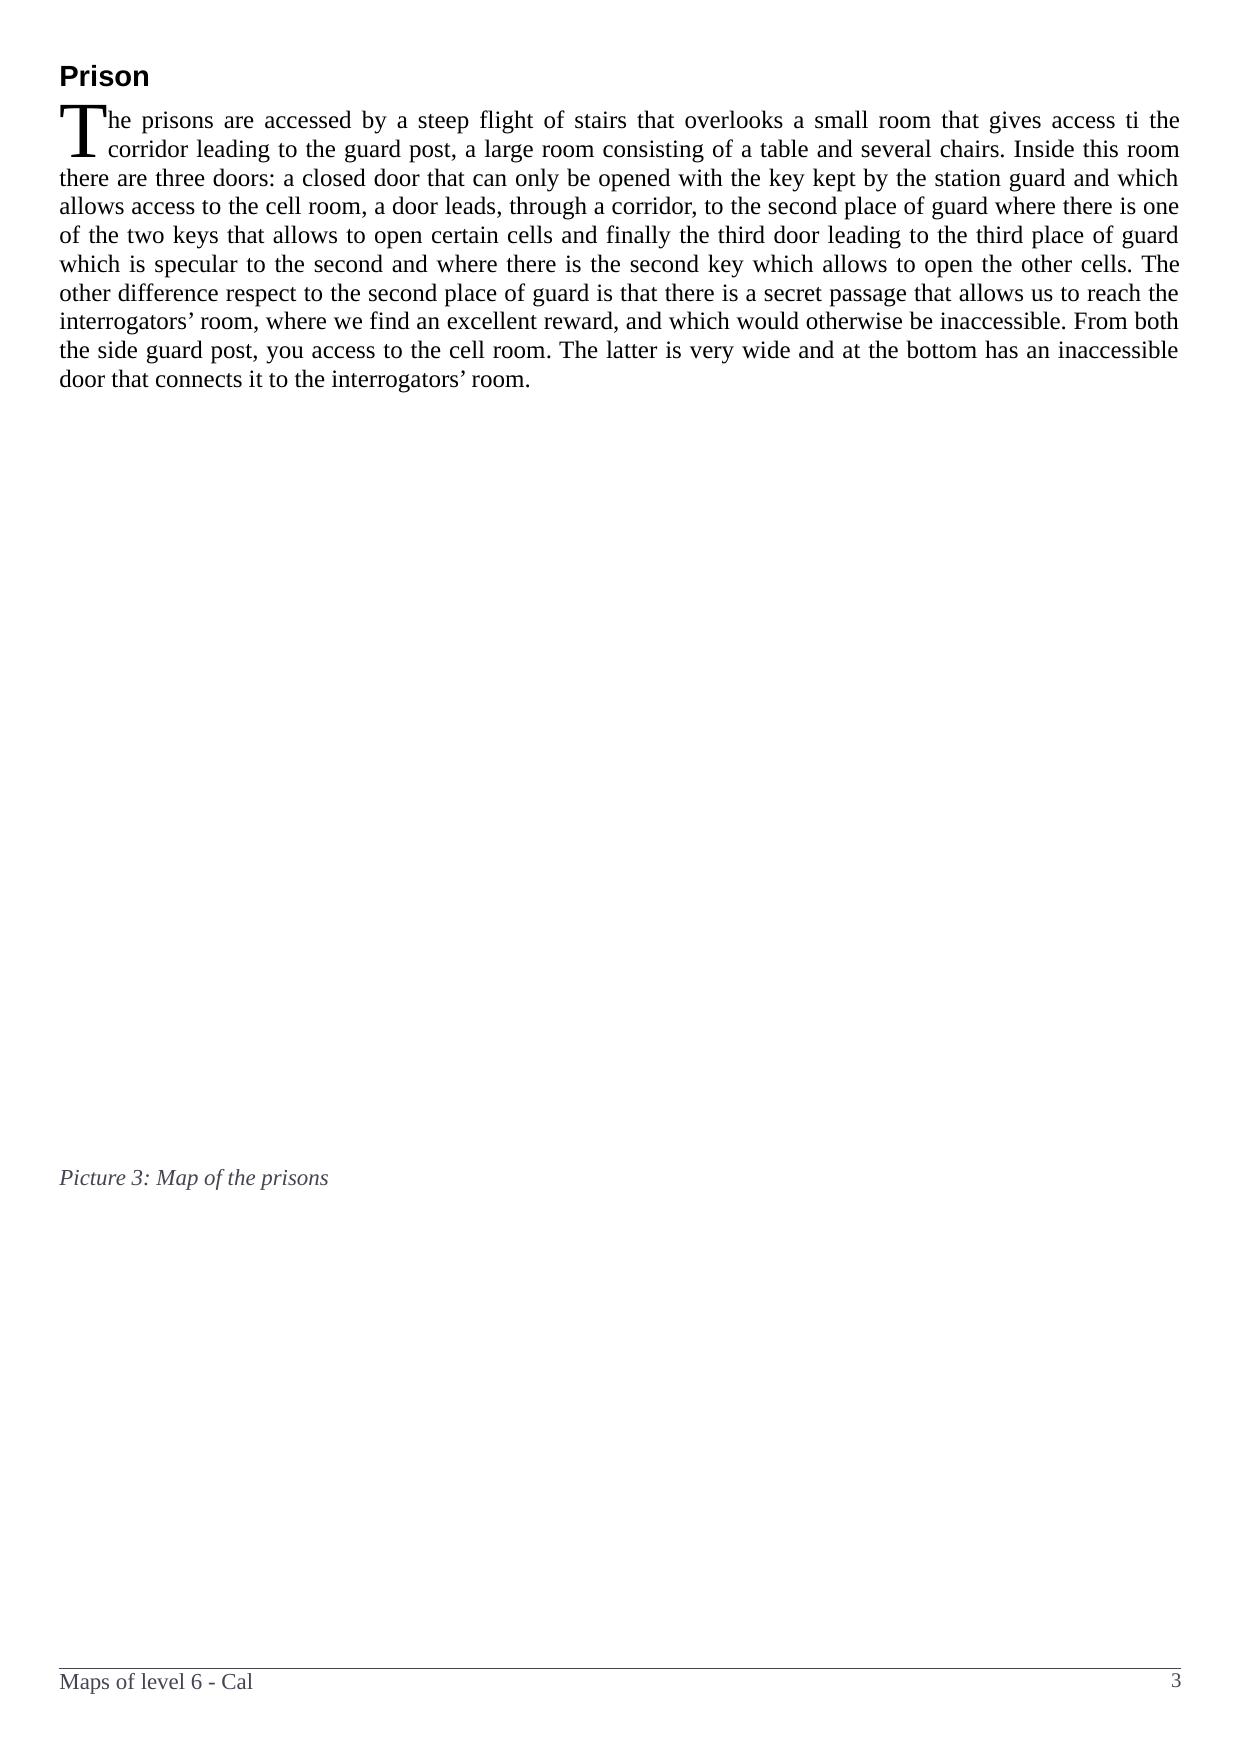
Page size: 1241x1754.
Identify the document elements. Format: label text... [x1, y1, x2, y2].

text The prisons are accessed by a steep flight of stairs that overlooks a small room that gives access ti the corridor leading to the guard post, a large room consisting of a table and several chairs. Inside this room there are three doors: a closed door that can only be opened with the key kept by the station guard and which allows access to the cell room, a door leads, through a corridor, to the second place of guard where there is one of the two keys that allows to open certain cells and finally the third door leading to the third place of guard which is specular to the second and where there is the second key which allows to open the other cells. The other difference respect to the second place of guard is that there is a secret passage that allows us to reach the interrogators’ room, where we find an excellent reward, and which would otherwise be inaccessible. From both the side guard post, you access to the cell room. The latter is very wide and at the bottom has an inaccessible door that connects it to the interrogators’ room. [59, 105, 1181, 393]
text Picture 3: Map of the prisons [59, 411, 1181, 1190]
subtitle Prison [59, 59, 1181, 93]
